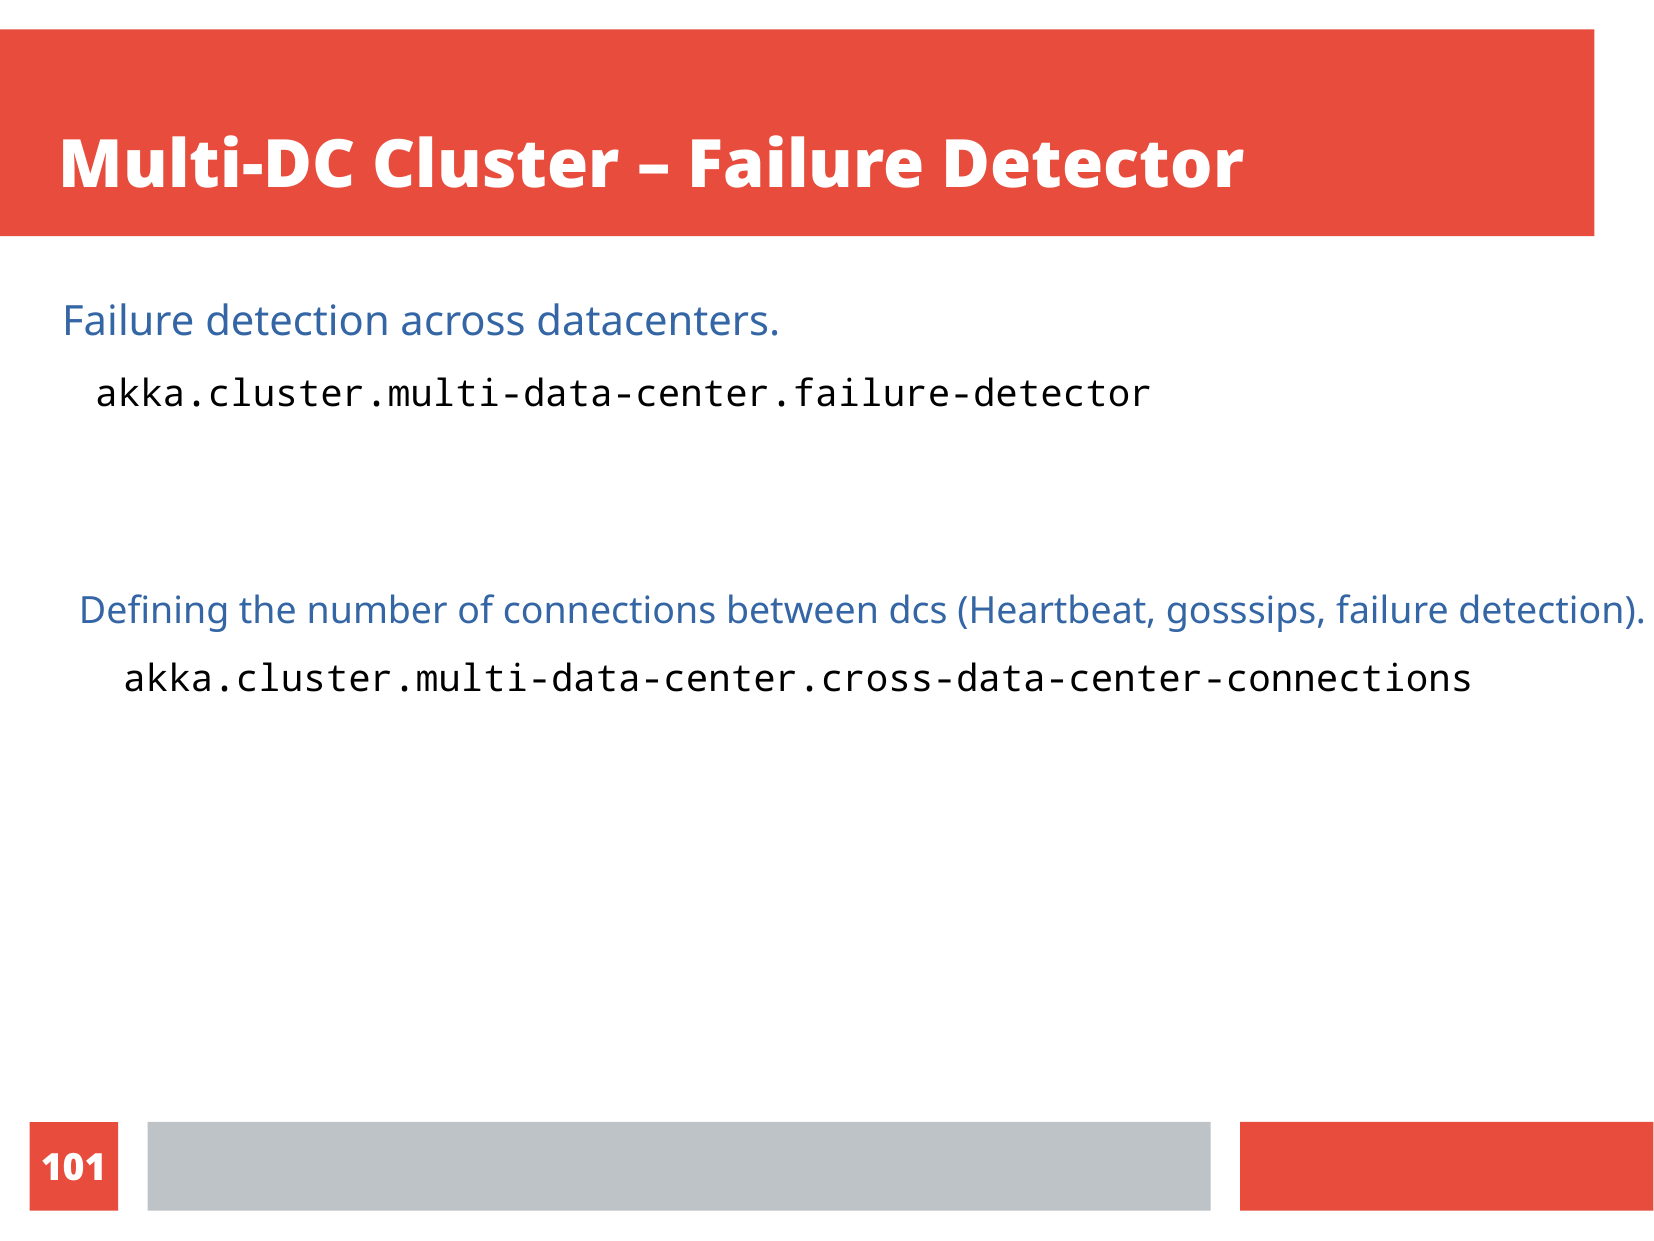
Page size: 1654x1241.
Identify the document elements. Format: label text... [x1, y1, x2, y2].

text_box Defining the number of connections between dcs (Heartbeat, gosssips, failure detection). [64, 575, 1477, 638]
text_box akka.cluster.multi-data-center.failure-detector [80, 363, 1168, 423]
text_box akka.cluster.multi-data-center.cross-data-center-connections [108, 649, 1489, 709]
title Multi-DC Cluster – Failure Detector [59, 59, 1595, 207]
text_box Failure detection across datacenters. [47, 283, 1583, 355]
